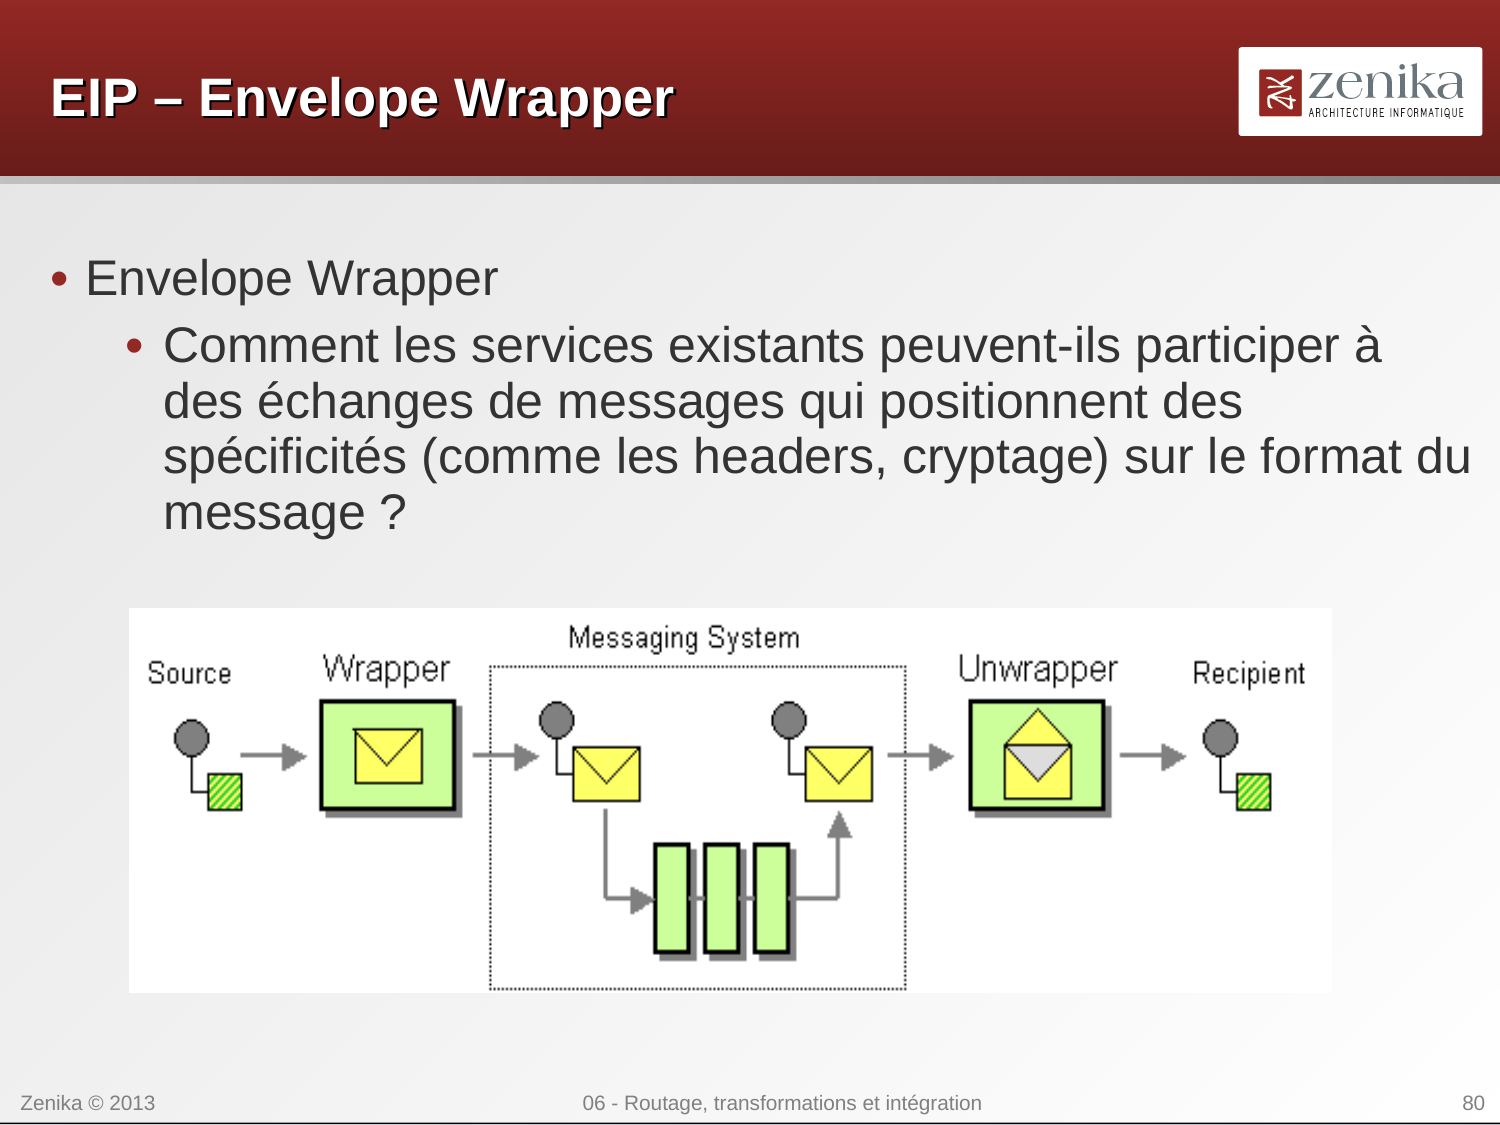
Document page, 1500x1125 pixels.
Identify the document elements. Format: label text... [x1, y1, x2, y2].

title EIP – Envelope Wrapper [50, 22, 1206, 172]
list Envelope Wrapper Comment les services existants peuvent-ils participer à des échanges de messages qui positionnent des spécificités (comme les headers, cryptage) sur le format du message ? [50, 250, 1477, 1064]
picture [1257, 58, 1464, 125]
picture [129, 608, 1332, 993]
